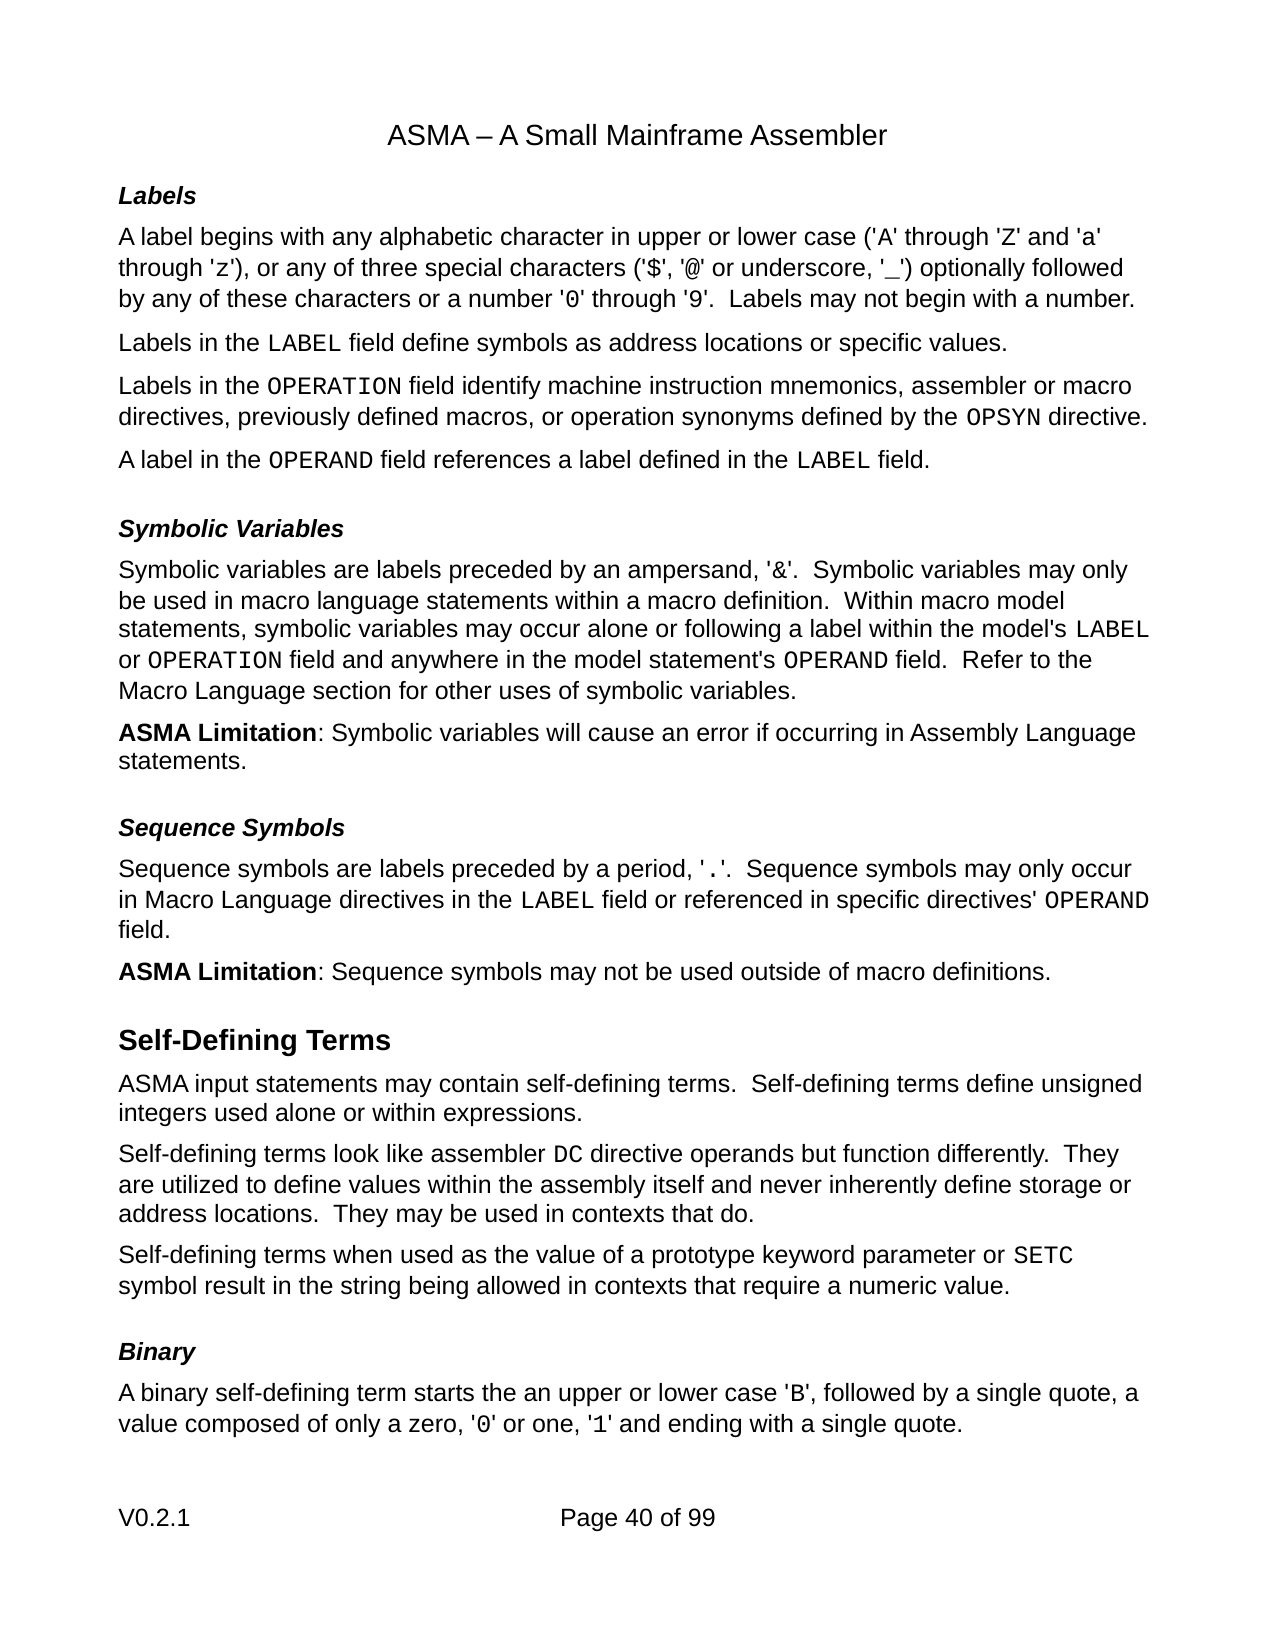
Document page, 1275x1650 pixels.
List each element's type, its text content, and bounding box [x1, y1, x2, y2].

subtitle Sequence Symbols [118, 813, 1157, 841]
text Labels in the OPERATION field identify machine instruction mnemonics, assembler or macro directives, previously defined macros, or operation synonyms defined by the OPSYN directive. [118, 371, 1157, 433]
text Sequence symbols are labels preceded by a period, '.'. Sequence symbols may only occur in Macro Language directives in the LABEL field or referenced in specific directives' OPERAND field. [118, 854, 1157, 944]
subtitle Labels [118, 181, 1157, 210]
text A label begins with any alphabetic character in upper or lower case ('A' through 'Z' and 'a' through 'z'), or any of three special characters ('$', '@' or underscore, '_') optionally followed by any of these characters or a number '0' through '9'. Labels may not begin with a number. [118, 222, 1157, 315]
text ASMA input statements may contain self-defining terms. Self-defining terms define unsigned integers used alone or within expressions. [118, 1069, 1157, 1127]
text ASMA Limitation: Sequence symbols may not be used outside of macro definitions. [118, 957, 1157, 986]
text A label in the OPERAND field references a label defined in the LABEL field. [118, 445, 1157, 476]
text Symbolic variables are labels preceded by an ampersand, '&'. Symbolic variables may only be used in macro language statements within a macro definition. Within macro model statements, symbolic variables may occur alone or following a label within the model's LABEL or OPERATION field and anywhere in the model statement's OPERAND field. Refer to the Macro Language section for other uses of symbolic variables. [118, 555, 1157, 705]
text ASMA Limitation: Symbolic variables will cause an error if occurring in Assembly Language statements. [118, 718, 1157, 775]
text Self-defining terms when used as the value of a prototype keyword parameter or SETC symbol result in the string being allowed in contexts that require a numeric value. [118, 1240, 1157, 1300]
subtitle Self-Defining Terms [118, 1023, 1157, 1057]
subtitle Symbolic Variables [118, 514, 1157, 542]
text Labels in the LABEL field define symbols as address locations or specific values. [118, 327, 1157, 358]
text Self-defining terms look like assembler DC directive operands but function differently. They are utilized to define values within the assembly itself and never inherently define storage or address locations. They may be used in contexts that do. [118, 1139, 1157, 1227]
subtitle Binary [118, 1337, 1157, 1366]
text A binary self-defining term starts the an upper or lower case 'B', followed by a single quote, a value composed of only a zero, '0' or one, '1' and ending with a single quote. [118, 1378, 1157, 1440]
